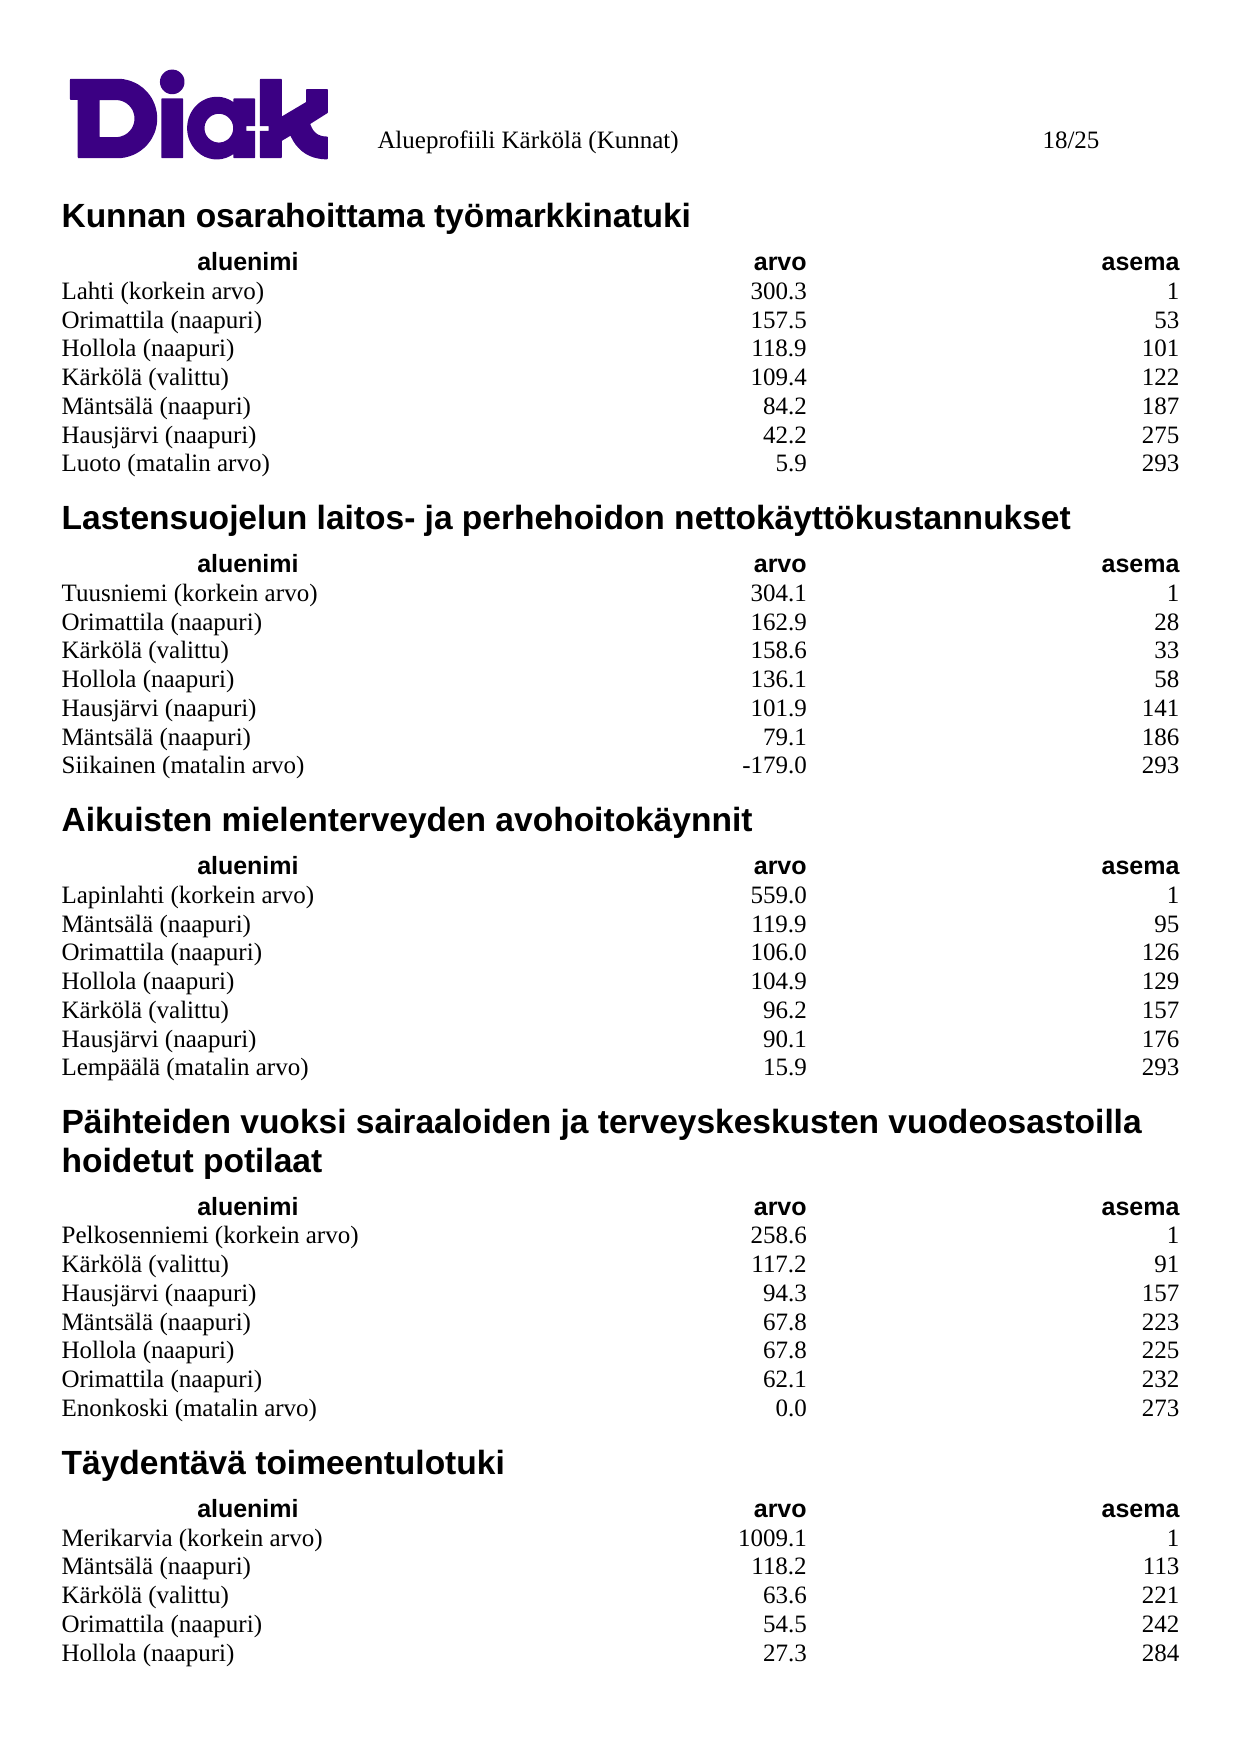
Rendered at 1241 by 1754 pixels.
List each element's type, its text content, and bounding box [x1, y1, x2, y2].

table_cell Kärkölä (valittu) [61, 1249, 434, 1278]
table_cell Hollola (naapuri) [61, 966, 434, 995]
table_cell 293 [806, 1053, 1179, 1081]
table_cell Hollola (naapuri) [61, 1336, 434, 1364]
table_cell 91 [806, 1249, 1179, 1278]
table_cell 84.2 [434, 391, 806, 420]
table_header asema [806, 1494, 1179, 1523]
table_cell 5.9 [434, 449, 806, 477]
table_cell 1 [806, 1523, 1179, 1551]
table_header arvo [434, 851, 806, 880]
table_cell 1 [806, 276, 1179, 305]
table_cell 300.3 [434, 276, 806, 305]
table_cell 113 [806, 1551, 1179, 1580]
table_cell 1 [806, 578, 1179, 607]
table_header aluenimi [61, 1192, 434, 1221]
table_cell 104.9 [434, 966, 806, 995]
table_cell 67.8 [434, 1307, 806, 1336]
table_cell Tuusniemi (korkein arvo) [61, 578, 434, 607]
table_cell 187 [806, 391, 1179, 420]
subtitle Aikuisten mielenterveyden avohoitokäynnit [61, 800, 1179, 839]
table_cell 1 [806, 880, 1179, 909]
table_cell 101 [806, 334, 1179, 362]
table_cell Hausjärvi (naapuri) [61, 1278, 434, 1307]
table_header asema [806, 549, 1179, 578]
table_cell Mäntsälä (naapuri) [61, 722, 434, 751]
table_cell Kärkölä (valittu) [61, 362, 434, 391]
table_cell 304.1 [434, 578, 806, 607]
table_cell 158.6 [434, 636, 806, 664]
table_cell 94.3 [434, 1278, 806, 1307]
table_cell 58 [806, 664, 1179, 693]
table_cell Lapinlahti (korkein arvo) [61, 880, 434, 909]
table_header aluenimi [61, 851, 434, 880]
table_cell Lempäälä (matalin arvo) [61, 1053, 434, 1081]
table_cell 96.2 [434, 995, 806, 1024]
table_cell Hausjärvi (naapuri) [61, 420, 434, 448]
table_cell 101.9 [434, 693, 806, 722]
table_cell 122 [806, 362, 1179, 391]
table_cell 225 [806, 1336, 1179, 1364]
table_cell Mäntsälä (naapuri) [61, 1551, 434, 1580]
table_cell Hollola (naapuri) [61, 334, 434, 362]
table_cell 293 [806, 449, 1179, 477]
table_cell 0.0 [434, 1393, 806, 1422]
table_cell 63.6 [434, 1580, 806, 1609]
table_cell 62.1 [434, 1364, 806, 1393]
table_cell Pelkosenniemi (korkein arvo) [61, 1221, 434, 1249]
table_cell Orimattila (naapuri) [61, 1364, 434, 1393]
table_cell 141 [806, 693, 1179, 722]
table_cell 67.8 [434, 1336, 806, 1364]
table_cell Hollola (naapuri) [61, 664, 434, 693]
table_cell 79.1 [434, 722, 806, 751]
table_cell 273 [806, 1393, 1179, 1422]
subtitle Kunnan osarahoittama työmarkkinatuki [61, 196, 1179, 235]
table_cell 15.9 [434, 1053, 806, 1081]
table_cell Orimattila (naapuri) [61, 305, 434, 333]
table_cell Merikarvia (korkein arvo) [61, 1523, 434, 1551]
table_cell Kärkölä (valittu) [61, 1580, 434, 1609]
table_cell Hausjärvi (naapuri) [61, 1024, 434, 1052]
table_cell 118.9 [434, 334, 806, 362]
table_header arvo [434, 247, 806, 276]
table_cell Kärkölä (valittu) [61, 636, 434, 664]
table_cell 242 [806, 1609, 1179, 1638]
table_cell 28 [806, 607, 1179, 636]
table_cell Orimattila (naapuri) [61, 1609, 434, 1638]
table_cell 293 [806, 751, 1179, 779]
table_header aluenimi [61, 247, 434, 276]
table_cell 54.5 [434, 1609, 806, 1638]
table_cell 275 [806, 420, 1179, 448]
table_cell 232 [806, 1364, 1179, 1393]
table_cell 186 [806, 722, 1179, 751]
table_cell 157 [806, 1278, 1179, 1307]
table_cell Mäntsälä (naapuri) [61, 391, 434, 420]
table_cell 136.1 [434, 664, 806, 693]
table_cell 109.4 [434, 362, 806, 391]
table_cell 129 [806, 966, 1179, 995]
subtitle Päihteiden vuoksi sairaaloiden ja terveyskeskusten vuodeosastoilla hoidetut potilaat [61, 1102, 1179, 1179]
table_cell 559.0 [434, 880, 806, 909]
table_cell 176 [806, 1024, 1179, 1052]
table_cell 90.1 [434, 1024, 806, 1052]
table_header arvo [434, 1192, 806, 1221]
table_cell Enonkoski (matalin arvo) [61, 1393, 434, 1422]
table_cell Mäntsälä (naapuri) [61, 1307, 434, 1336]
table_cell Lahti (korkein arvo) [61, 276, 434, 305]
table_cell 1 [806, 1221, 1179, 1249]
table_header asema [806, 1192, 1179, 1221]
table_header asema [806, 247, 1179, 276]
table_cell 95 [806, 909, 1179, 937]
table_cell 119.9 [434, 909, 806, 937]
table_cell 118.2 [434, 1551, 806, 1580]
table_header aluenimi [61, 549, 434, 578]
table_cell Hausjärvi (naapuri) [61, 693, 434, 722]
table_cell Orimattila (naapuri) [61, 938, 434, 966]
table_cell 162.9 [434, 607, 806, 636]
table_header arvo [434, 549, 806, 578]
table_header asema [806, 851, 1179, 880]
table_cell Mäntsälä (naapuri) [61, 909, 434, 937]
table_cell 42.2 [434, 420, 806, 448]
table_cell 221 [806, 1580, 1179, 1609]
table_cell 284 [806, 1638, 1179, 1666]
table_cell 157 [806, 995, 1179, 1024]
table_cell 1009.1 [434, 1523, 806, 1551]
table_cell Orimattila (naapuri) [61, 607, 434, 636]
table_cell 157.5 [434, 305, 806, 333]
table_cell Siikainen (matalin arvo) [61, 751, 434, 779]
table_cell -179.0 [434, 751, 806, 779]
table_cell 106.0 [434, 938, 806, 966]
table_cell 258.6 [434, 1221, 806, 1249]
table_header arvo [434, 1494, 806, 1523]
table_cell Kärkölä (valittu) [61, 995, 434, 1024]
table_cell 117.2 [434, 1249, 806, 1278]
table_cell 33 [806, 636, 1179, 664]
table_cell 223 [806, 1307, 1179, 1336]
subtitle Täydentävä toimeentulotuki [61, 1443, 1179, 1481]
table_header aluenimi [61, 1494, 434, 1523]
table_cell 53 [806, 305, 1179, 333]
table_cell 27.3 [434, 1638, 806, 1666]
table_cell Hollola (naapuri) [61, 1638, 434, 1666]
table_cell 126 [806, 938, 1179, 966]
subtitle Lastensuojelun laitos- ja perhehoidon nettokäyttökustannukset [61, 498, 1179, 537]
table_cell Luoto (matalin arvo) [61, 449, 434, 477]
